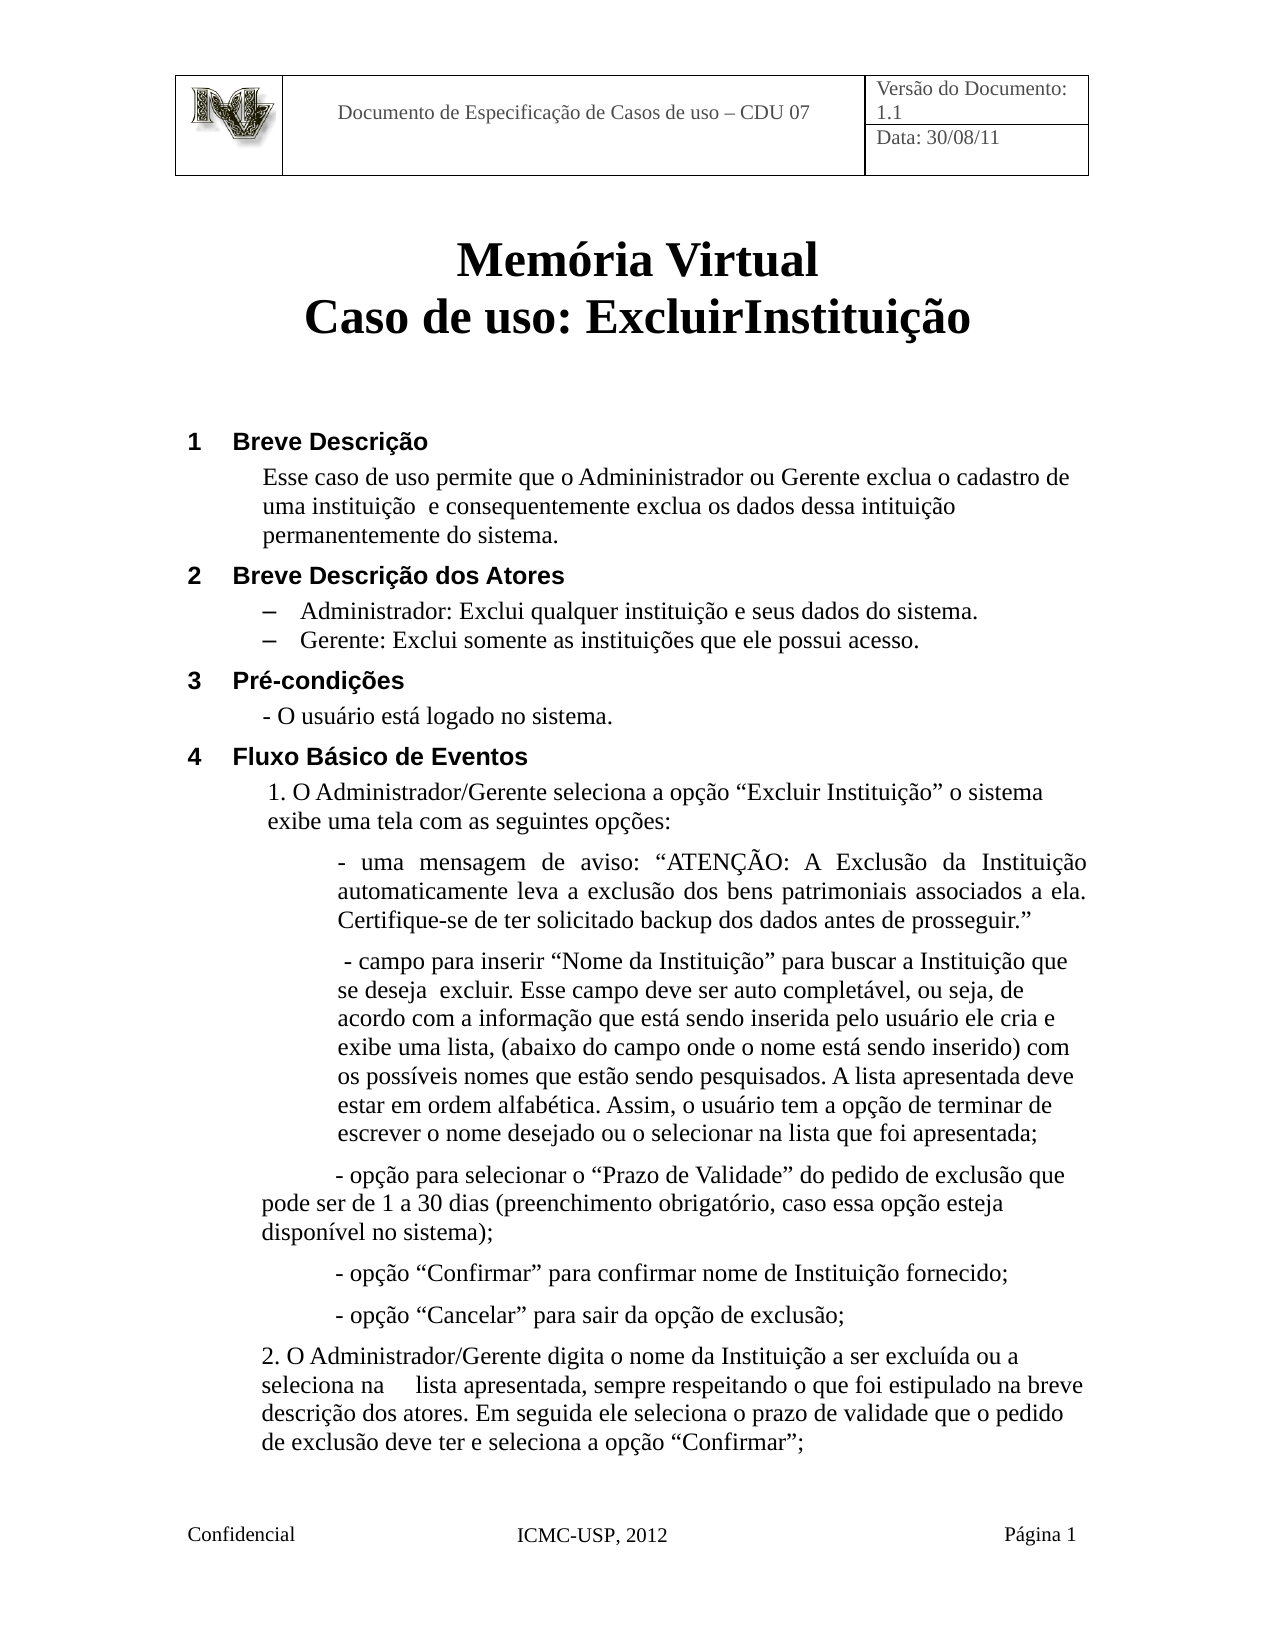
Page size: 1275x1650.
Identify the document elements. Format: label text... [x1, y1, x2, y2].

text - O usuário está logado no sistema. [262, 701, 1087, 730]
list Administrador: Exclui qualquer instituição e seus dados do sistema. [262, 596, 1087, 625]
list Gerente: Exclui somente as instituições que ele possui acesso. [262, 625, 1087, 653]
list - opção “Confirmar” para confirmar nome de Instituição fornecido; [187, 1258, 1087, 1287]
list - uma mensagem de aviso: “ATENÇÃO: A Exclusão da Instituição automaticamente leva a exclusão dos bens patrimoniais associados a ela. Certifique-se de ter solicitado backup dos dados antes de prosseguir.” [300, 847, 1087, 933]
text Esse caso de uso permite que o Admininistrador ou Gerente exclua o cadastro de uma instituição e consequentemente exclua os dados dessa intituição permanentemente do sistema. [262, 462, 1087, 548]
list - opção para selecionar o “Prazo de Validade” do pedido de exclusão que pode ser de 1 a 30 dias (preenchimento obrigatório, caso essa opção esteja disponível no sistema); [187, 1160, 1087, 1246]
list 1. O Administrador/Gerente seleciona a opção “Excluir Instituição” o sistema exibe uma tela com as seguintes opções: [230, 777, 1087, 835]
picture [186, 76, 277, 151]
list 2. O Administrador/Gerente digita o nome da Instituição a ser excluída ou a seleciona na lista apresentada, sempre respeitando o que foi estipulado na breve descrição dos atores. Em seguida ele seleciona o prazo de validade que o pedido de exclusão deve ter e seleciona a opção “Confirmar”; [187, 1341, 1087, 1456]
subtitle Breve Descrição dos Atores [187, 561, 1087, 590]
subtitle Fluxo Básico de Eventos [187, 742, 1087, 771]
list - campo para inserir “Nome da Instituição” para buscar a Instituição que se deseja excluir. Esse campo deve ser auto completável, ou seja, de acordo com a informação que está sendo inserida pelo usuário ele cria e exibe uma lista, (abaixo do campo onde o nome está sendo inserido) com os possíveis nomes que estão sendo pesquisados. A lista apresentada deve estar em ordem alfabética. Assim, o usuário tem a opção de terminar de escrever o nome desejado ou o selecionar na lista que foi apresentada; [337, 946, 1087, 1147]
subtitle Breve Descrição [187, 427, 1087, 456]
subtitle Pré-condições [187, 666, 1087, 695]
list - opção “Cancelar” para sair da opção de exclusão; [187, 1300, 1087, 1328]
title Memória Virtual Caso de uso: ExcluirInstituição [187, 230, 1087, 345]
